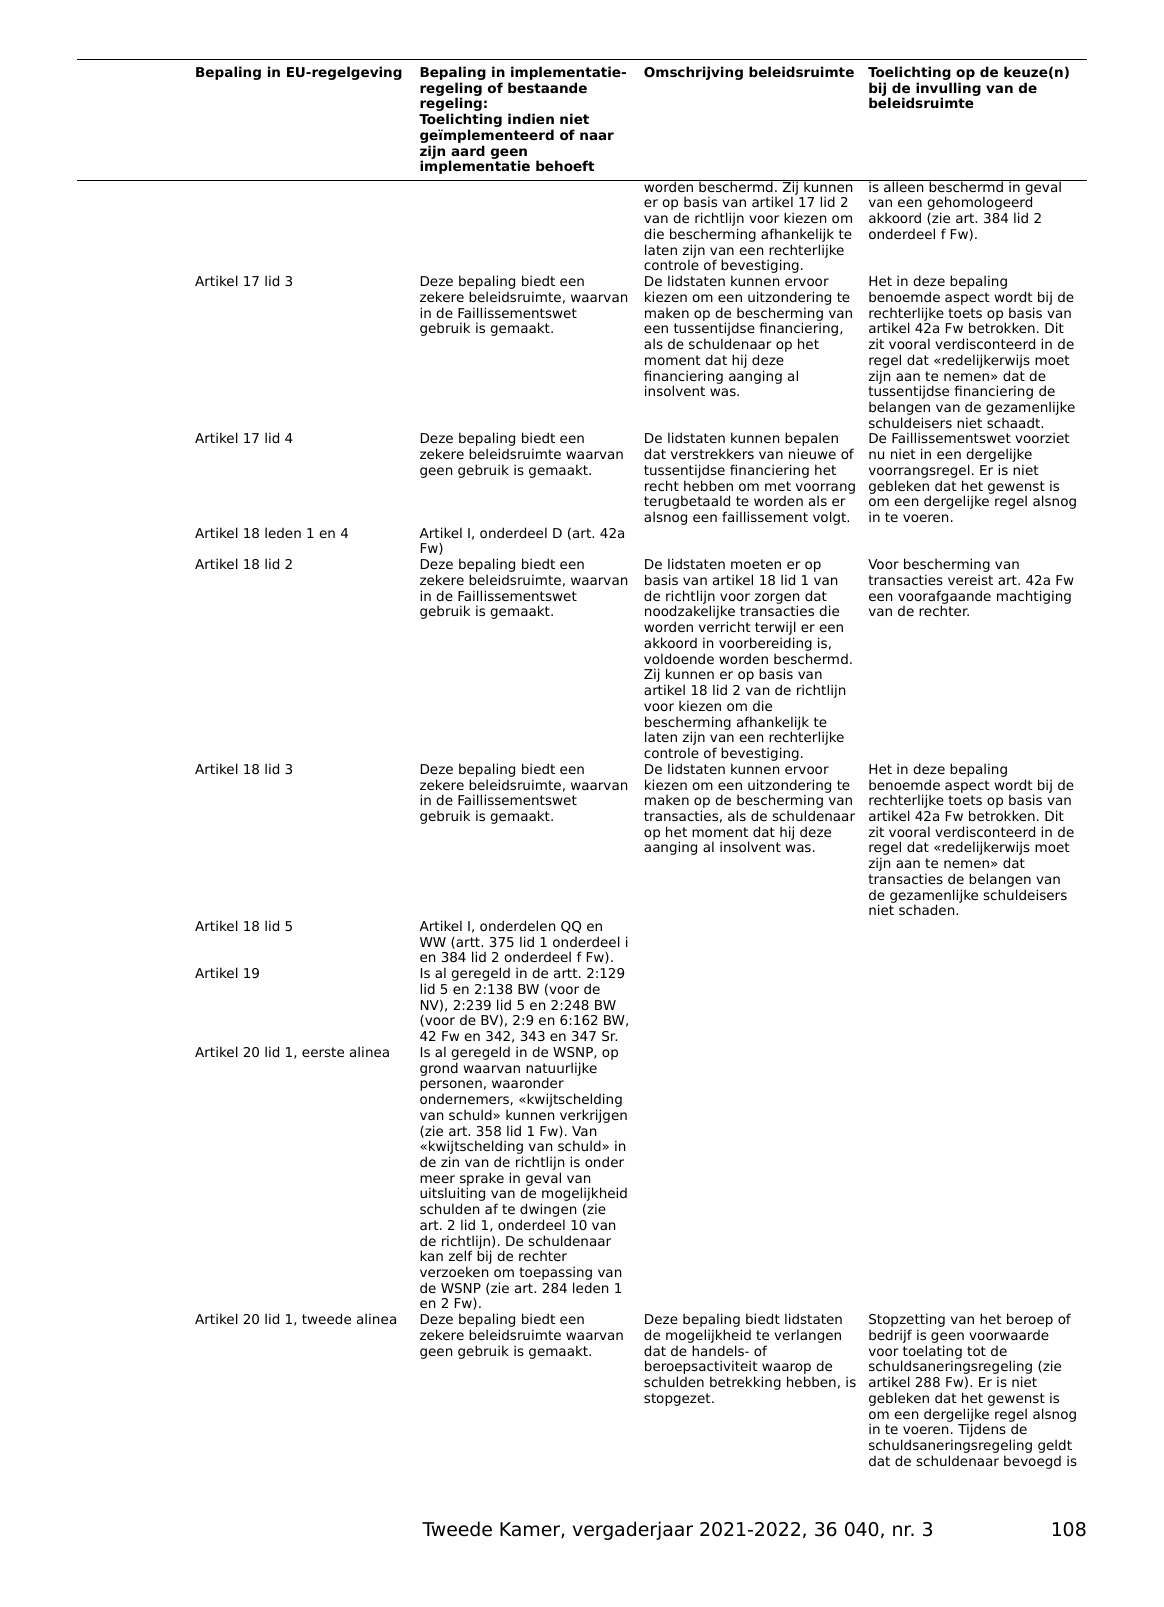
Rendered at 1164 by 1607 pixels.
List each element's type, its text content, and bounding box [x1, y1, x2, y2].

table_cell [638, 526, 862, 557]
table_cell Deze bepaling biedt lidstaten de mogelijkheid te verlangen dat de handels- of beroepsactiviteit waarop de schulden betrekking hebben, is stopgezet. [638, 1312, 862, 1469]
table_cell [77, 181, 189, 274]
table_cell Artikel I, onderdelen QQ en WW (artt. 375 lid 1 onderdeel i en 384 lid 2 onderdeel f Fw). [413, 919, 638, 966]
table_cell [862, 1045, 1087, 1312]
table_header Omschrijving beleidsruimte [638, 60, 862, 179]
table_cell Deze bepaling biedt een zekere beleidsruimte, waarvan in de Faillissementswet gebruik is gemaakt. [413, 557, 638, 762]
table_cell Deze bepaling biedt een zekere beleidsruimte waarvan geen gebruik is gemaakt. [413, 431, 638, 526]
table_cell [77, 557, 189, 762]
table_cell [77, 1312, 189, 1469]
table_cell Artikel I, onderdeel D (art. 42a Fw) [413, 526, 638, 557]
table_header Bepaling in implementatie-regeling of bestaande regeling: Toelichting indien niet geïmplementeerd of naar zijn aard geen implementatie behoeft [413, 60, 638, 179]
table_cell Artikel 19 [189, 966, 413, 1045]
table_cell [77, 526, 189, 557]
table_cell [77, 762, 189, 919]
table_header Toelichting op de keuze(n) bij de invulling van de beleidsruimte [862, 60, 1087, 179]
table_cell [413, 181, 638, 274]
table_cell [638, 966, 862, 1045]
table_cell Artikel 18 lid 5 [189, 919, 413, 966]
table_cell Deze bepaling biedt een zekere beleidsruimte, waarvan in de Faillissementswet gebruik is gemaakt. [413, 274, 638, 431]
table_header [77, 60, 189, 179]
table_cell is alleen beschermd in geval van een gehomologeerd akkoord (zie art. 384 lid 2 onderdeel f Fw). [862, 181, 1087, 274]
table_cell Artikel 18 leden 1 en 4 [189, 526, 413, 557]
table_cell De lidstaten kunnen ervoor kiezen om een uitzondering te maken op de bescherming van transacties, als de schuldenaar op het moment dat hij deze aanging al insolvent was. [638, 762, 862, 919]
table_cell [638, 1045, 862, 1312]
table_cell [862, 919, 1087, 966]
table_cell [77, 431, 189, 526]
table_cell Is al geregeld in de artt. 2:129 lid 5 en 2:138 BW (voor de NV), 2:239 lid 5 en 2:248 BW (voor de BV), 2:9 en 6:162 BW, 42 Fw en 342, 343 en 347 Sr. [413, 966, 638, 1045]
table_cell worden beschermd. Zij kunnen er op basis van artikel 17 lid 2 van de richtlijn voor kiezen om die bescherming afhankelijk te laten zijn van een rechterlijke controle of bevestiging. [638, 181, 862, 274]
table_cell De lidstaten kunnen ervoor kiezen om een uitzondering te maken op de bescherming van een tussentijdse financiering, als de schuldenaar op het moment dat hij deze financiering aanging al insolvent was. [638, 274, 862, 431]
table_cell Artikel 18 lid 3 [189, 762, 413, 919]
table_cell [862, 526, 1087, 557]
table_cell Is al geregeld in de WSNP, op grond waarvan natuurlijke personen, waaronder ondernemers, «kwijtschelding van schuld» kunnen verkrijgen (zie art. 358 lid 1 Fw). Van «kwijtschelding van schuld» in de zin van de richtlijn is onder meer sprake in geval van uitsluiting van de mogelijkheid schulden af te dwingen (zie art. 2 lid 1, onderdeel 10 van de richtlijn). De schuldenaar kan zelf bij de rechter verzoeken om toepassing van de WSNP (zie art. 284 leden 1 en 2 Fw). [413, 1045, 638, 1312]
table_cell [77, 919, 189, 966]
table_cell Het in deze bepaling benoemde aspect wordt bij de rechterlijke toets op basis van artikel 42a Fw betrokken. Dit zit vooral verdisconteerd in de regel dat «redelijkerwijs moet zijn aan te nemen» dat transacties de belangen van de gezamenlijke schuldeisers niet schaden. [862, 762, 1087, 919]
table_cell Deze bepaling biedt een zekere beleidsruimte, waarvan in de Faillissementswet gebruik is gemaakt. [413, 762, 638, 919]
table_cell Deze bepaling biedt een zekere beleidsruimte waarvan geen gebruik is gemaakt. [413, 1312, 638, 1469]
table_cell [77, 1045, 189, 1312]
table_cell Stopzetting van het beroep of bedrijf is geen voorwaarde voor toelating tot de schuldsaneringsregeling (zie artikel 288 Fw). Er is niet gebleken dat het gewenst is om een dergelijke regel alsnog in te voeren. Tijdens de schuldsaneringsregeling geldt dat de schuldenaar bevoegd is [862, 1312, 1087, 1469]
table_cell [77, 274, 189, 431]
table_cell Voor bescherming van transacties vereist art. 42a Fw een voorafgaande machtiging van de rechter. [862, 557, 1087, 762]
table_cell De lidstaten kunnen bepalen dat verstrekkers van nieuwe of tussentijdse financiering het recht hebben om met voorrang terugbetaald te worden als er alsnog een faillissement volgt. [638, 431, 862, 526]
table_cell [189, 181, 413, 274]
table_cell Artikel 17 lid 4 [189, 431, 413, 526]
table_cell [638, 919, 862, 966]
table_cell [862, 966, 1087, 1045]
table_cell Het in deze bepaling benoemde aspect wordt bij de rechterlijke toets op basis van artikel 42a Fw betrokken. Dit zit vooral verdisconteerd in de regel dat «redelijkerwijs moet zijn aan te nemen» dat de tussentijdse financiering de belangen van de gezamenlijke schuldeisers niet schaadt. [862, 274, 1087, 431]
table_cell [77, 966, 189, 1045]
table_cell Artikel 20 lid 1, eerste alinea [189, 1045, 413, 1312]
table_cell Artikel 18 lid 2 [189, 557, 413, 762]
table_header Bepaling in EU-regelgeving [189, 60, 413, 179]
table_cell Artikel 17 lid 3 [189, 274, 413, 431]
table_cell De lidstaten moeten er op basis van artikel 18 lid 1 van de richtlijn voor zorgen dat noodzakelijke transacties die worden verricht terwijl er een akkoord in voorbereiding is, voldoende worden beschermd. Zij kunnen er op basis van artikel 18 lid 2 van de richtlijn voor kiezen om die bescherming afhankelijk te laten zijn van een rechterlijke controle of bevestiging. [638, 557, 862, 762]
table_cell De Faillissementswet voorziet nu niet in een dergelijke voorrangsregel. Er is niet gebleken dat het gewenst is om een dergelijke regel alsnog in te voeren. [862, 431, 1087, 526]
table_cell Artikel 20 lid 1, tweede alinea [189, 1312, 413, 1469]
